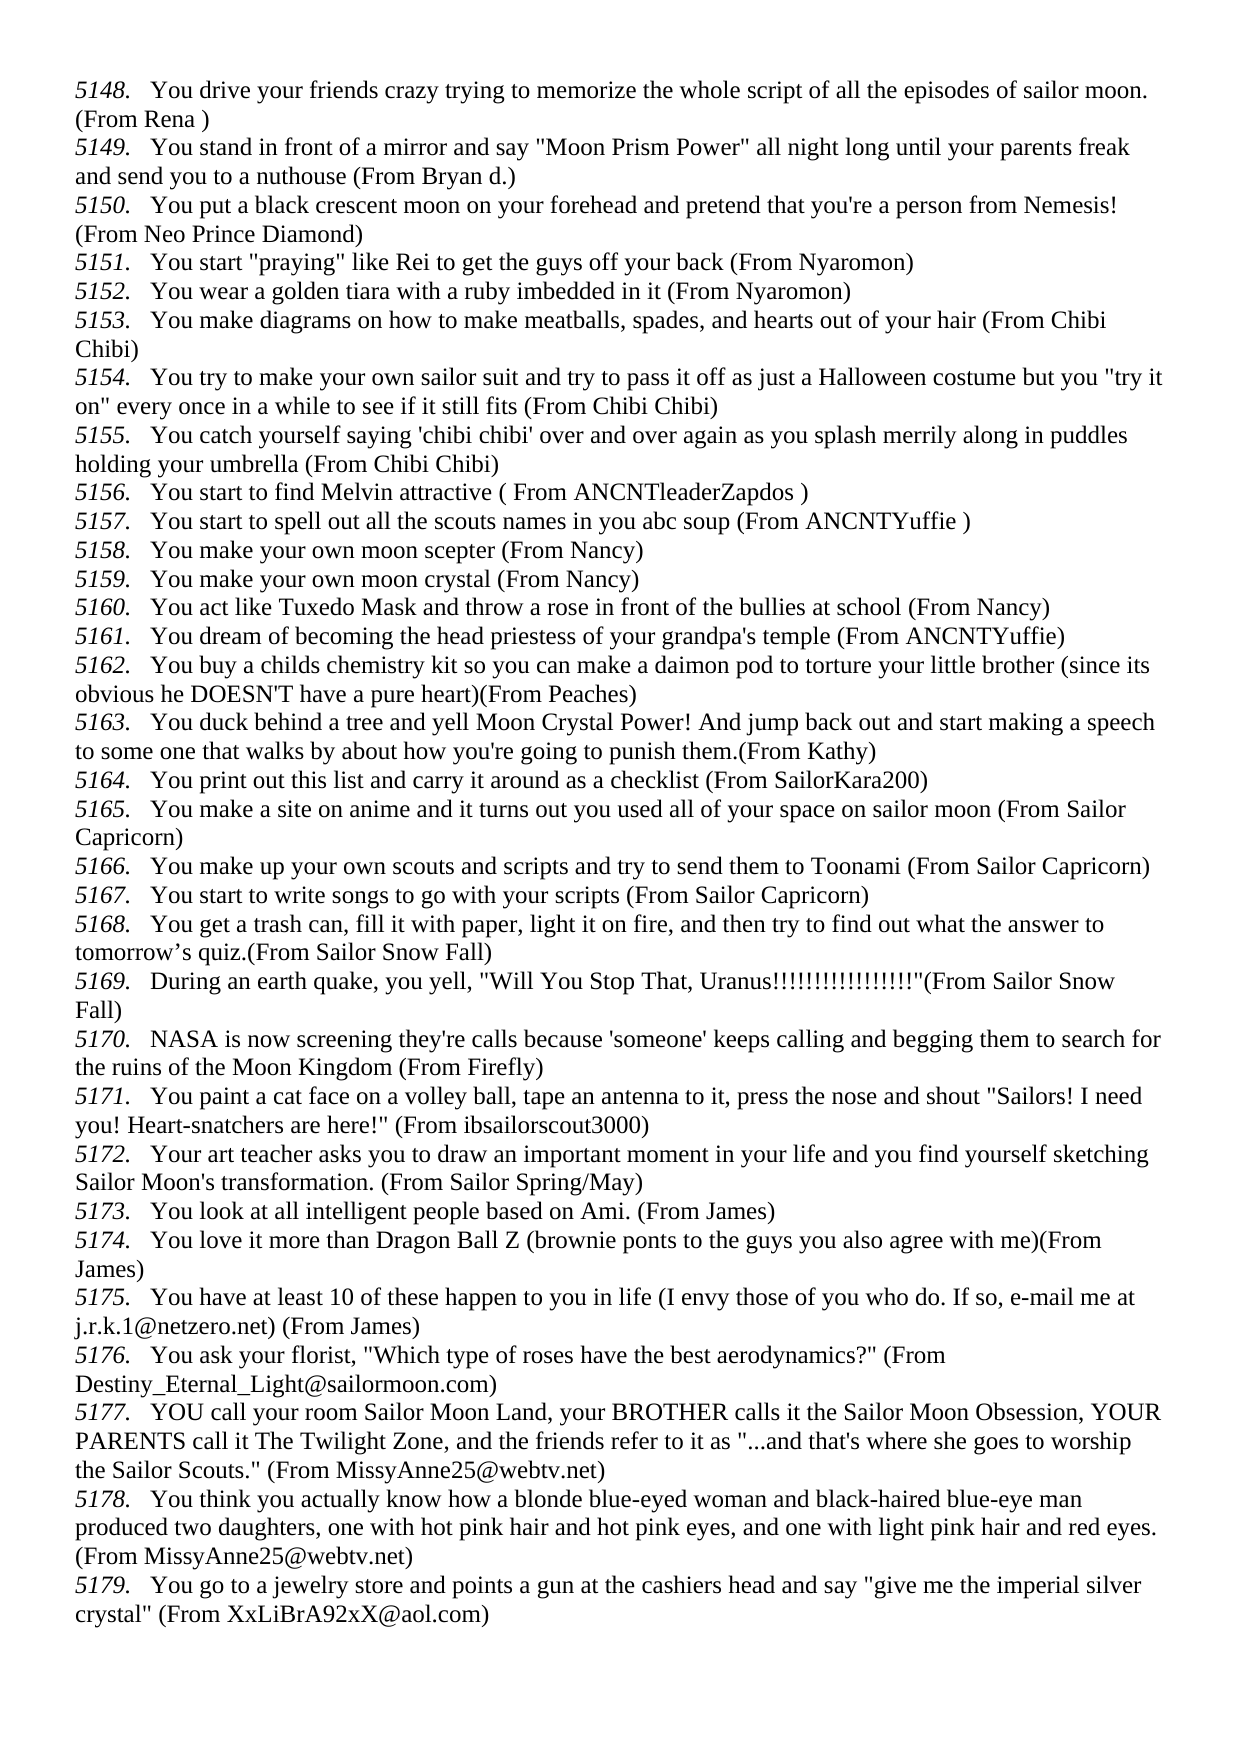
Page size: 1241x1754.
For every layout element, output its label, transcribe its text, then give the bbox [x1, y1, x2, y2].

list You duck behind a tree and yell Moon Crystal Power! And jump back out and start making a speech to some one that walks by about how you're going to punish them.(From Kathy) [75, 707, 1165, 765]
list You get a trash can, fill it with paper, light it on fire, and then try to find out what the answer to tomorrow’s quiz.(From Sailor Snow Fall) [75, 909, 1165, 966]
list You love it more than Dragon Ball Z (brownie ponts to the guys you also agree with me)(From James) [75, 1225, 1165, 1282]
list You catch yourself saying 'chibi chibi' over and over again as you splash merrily along in puddles holding your umbrella (From Chibi Chibi) [75, 420, 1165, 477]
list You wear a golden tiara with a ruby imbedded in it (From Nyaromon) [75, 276, 1165, 305]
list You start to spell out all the scouts names in you abc soup (From ANCNTYuffie ) [75, 506, 1165, 535]
list You start to find Melvin attractive ( From ANCNTleaderZapdos ) [75, 477, 1165, 506]
list You paint a cat face on a volley ball, tape an antenna to it, press the nose and shout "Sailors! I need you! Heart-snatchers are here!" (From ibsailorscout3000) [75, 1081, 1165, 1139]
list You act like Tuxedo Mask and throw a rose in front of the bullies at school (From Nancy) [75, 592, 1165, 621]
list You make a site on anime and it turns out you used all of your space on sailor moon (From Sailor Capricorn) [75, 794, 1165, 851]
list You dream of becoming the head priestess of your grandpa's temple (From ANCNTYuffie) [75, 621, 1165, 650]
list You start to write songs to go with your scripts (From Sailor Capricorn) [75, 880, 1165, 909]
list You put a black crescent moon on your forehead and pretend that you're a person from Nemesis! (From Neo Prince Diamond) [75, 190, 1165, 247]
list You ask your florist, "Which type of roses have the best aerodynamics?" (From Destiny_Eternal_Light@sailormoon.com) [75, 1340, 1165, 1397]
list You have at least 10 of these happen to you in life (I envy those of you who do. If so, e-mail me at j.r.k.1@netzero.net) (From James) [75, 1282, 1165, 1340]
list You buy a childs chemistry kit so you can make a daimon pod to torture your little brother (since its obvious he DOESN'T have a pure heart)(From Peaches) [75, 650, 1165, 707]
list Your art teacher asks you to draw an important moment in your life and you find yourself sketching Sailor Moon's transformation. (From Sailor Spring/May) [75, 1139, 1165, 1196]
list You try to make your own sailor suit and try to pass it off as just a Halloween costume but you "try it on" every once in a while to see if it still fits (From Chibi Chibi) [75, 362, 1165, 420]
list You go to a jewelry store and points a gun at the cashiers head and say "give me the imperial silver crystal" (From XxLiBrA92xX@aol.com) [75, 1570, 1165, 1627]
list You look at all intelligent people based on Ami. (From James) [75, 1196, 1165, 1225]
list You drive your friends crazy trying to memorize the whole script of all the episodes of sailor moon.(From Rena ) [75, 75, 1165, 132]
list You make up your own scouts and scripts and try to send them to Toonami (From Sailor Capricorn) [75, 851, 1165, 880]
list During an earth quake, you yell, "Will You Stop That, Uranus!!!!!!!!!!!!!!!!!"(From Sailor Snow Fall) [75, 966, 1165, 1024]
list YOU call your room Sailor Moon Land, your BROTHER calls it the Sailor Moon Obsession, YOUR PARENTS call it The Twilight Zone, and the friends refer to it as "...and that's where she goes to worship the Sailor Scouts." (From MissyAnne25@webtv.net) [75, 1397, 1165, 1484]
list You start "praying" like Rei to get the guys off your back (From Nyaromon) [75, 247, 1165, 276]
list You stand in front of a mirror and say "Moon Prism Power" all night long until your parents freak and send you to a nuthouse (From Bryan d.) [75, 132, 1165, 190]
list You make your own moon crystal (From Nancy) [75, 564, 1165, 592]
list NASA is now screening they're calls because 'someone' keeps calling and begging them to search for the ruins of the Moon Kingdom (From Firefly) [75, 1024, 1165, 1081]
list You make your own moon scepter (From Nancy) [75, 535, 1165, 564]
list You think you actually know how a blonde blue-eyed woman and black-haired blue-eye man produced two daughters, one with hot pink hair and hot pink eyes, and one with light pink hair and red eyes. (From MissyAnne25@webtv.net) [75, 1484, 1165, 1570]
list You print out this list and carry it around as a checklist (From SailorKara200) [75, 765, 1165, 794]
list You make diagrams on how to make meatballs, spades, and hearts out of your hair (From Chibi Chibi) [75, 305, 1165, 362]
